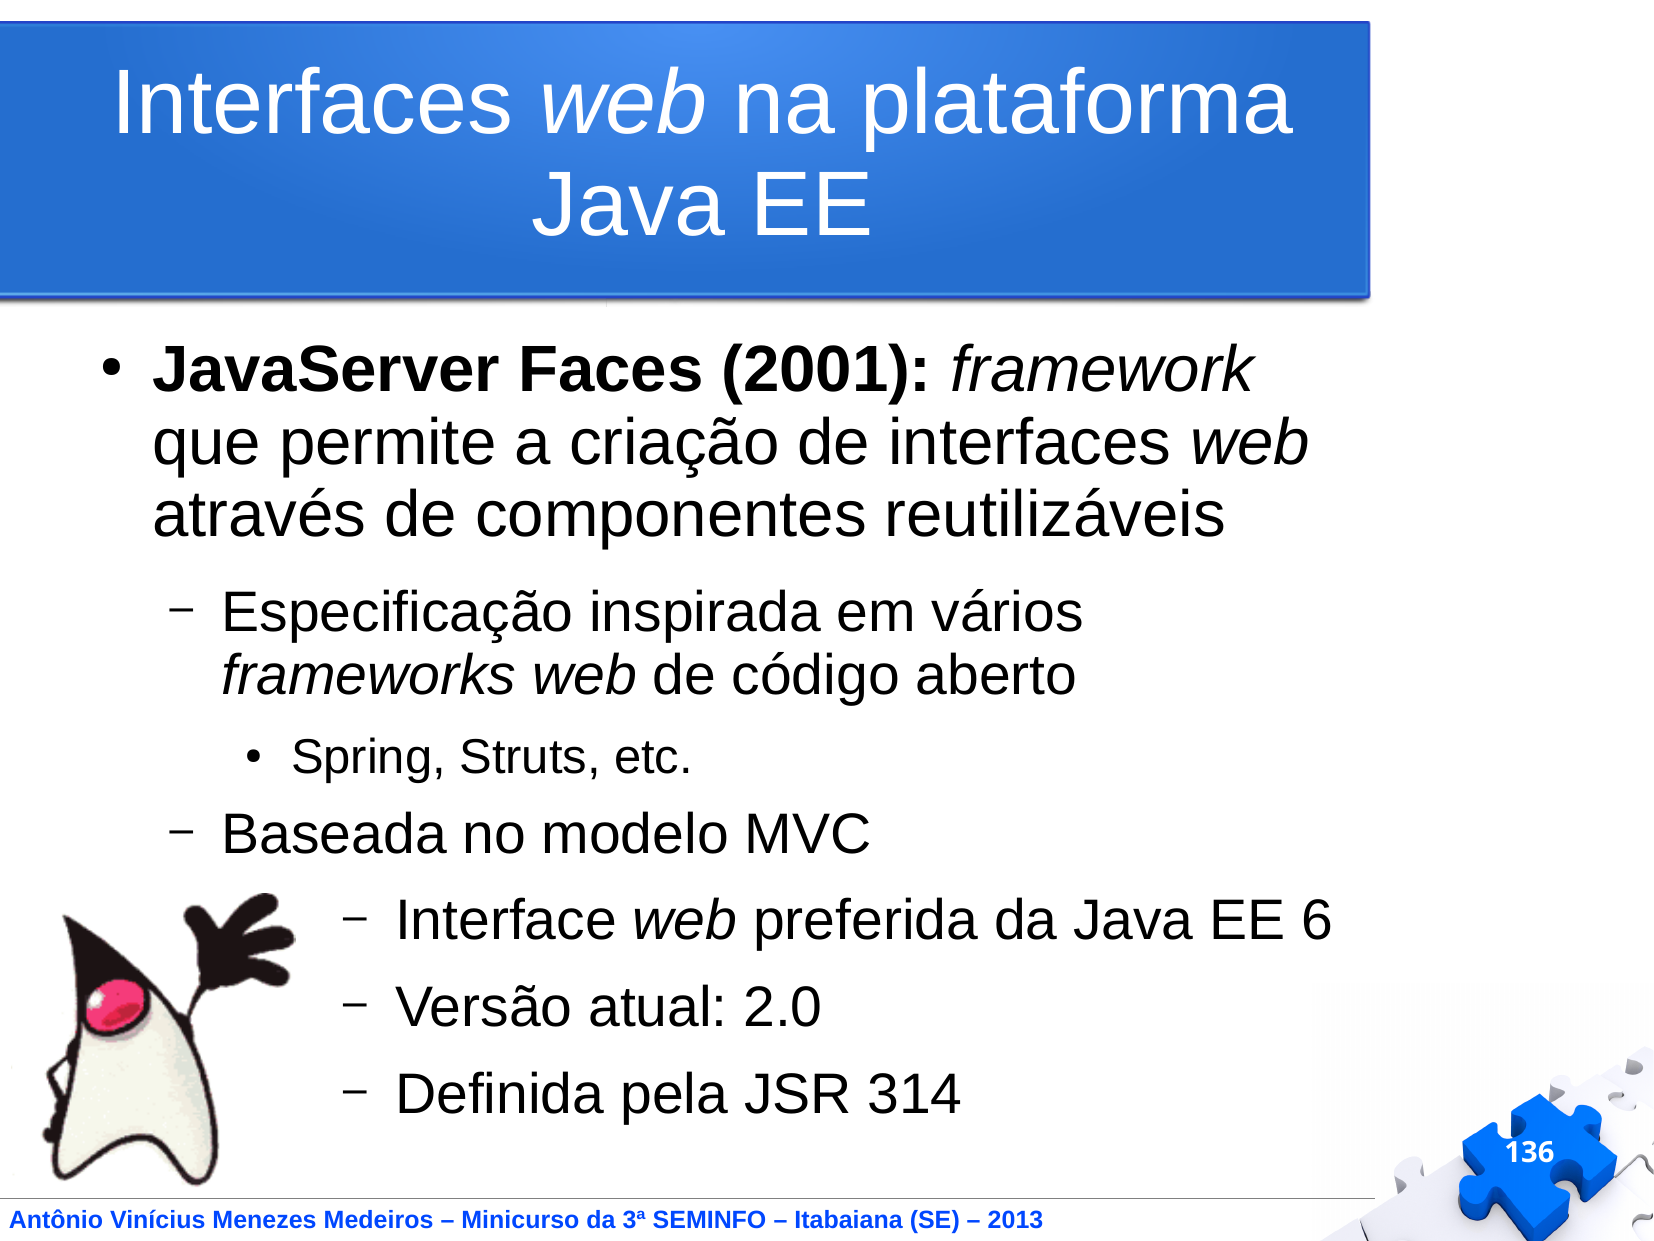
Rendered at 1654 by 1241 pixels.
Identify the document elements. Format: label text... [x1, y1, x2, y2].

picture [1311, 983, 1654, 1241]
picture [11, 893, 296, 1189]
title Interfaces web na plataforma Java EE [82, 49, 1323, 257]
picture [0, 21, 1375, 307]
list JavaServer Faces (2001): framework que permite a criação de interfaces web através de componentes reutilizáveis Especificação inspirada em vários frameworks web de código aberto Spring, Struts, etc. Baseada no modelo MVC Interface web preferida da Java EE 6 Versão atual: 2.0 Definida pela JSR 314 [82, 332, 1356, 1182]
